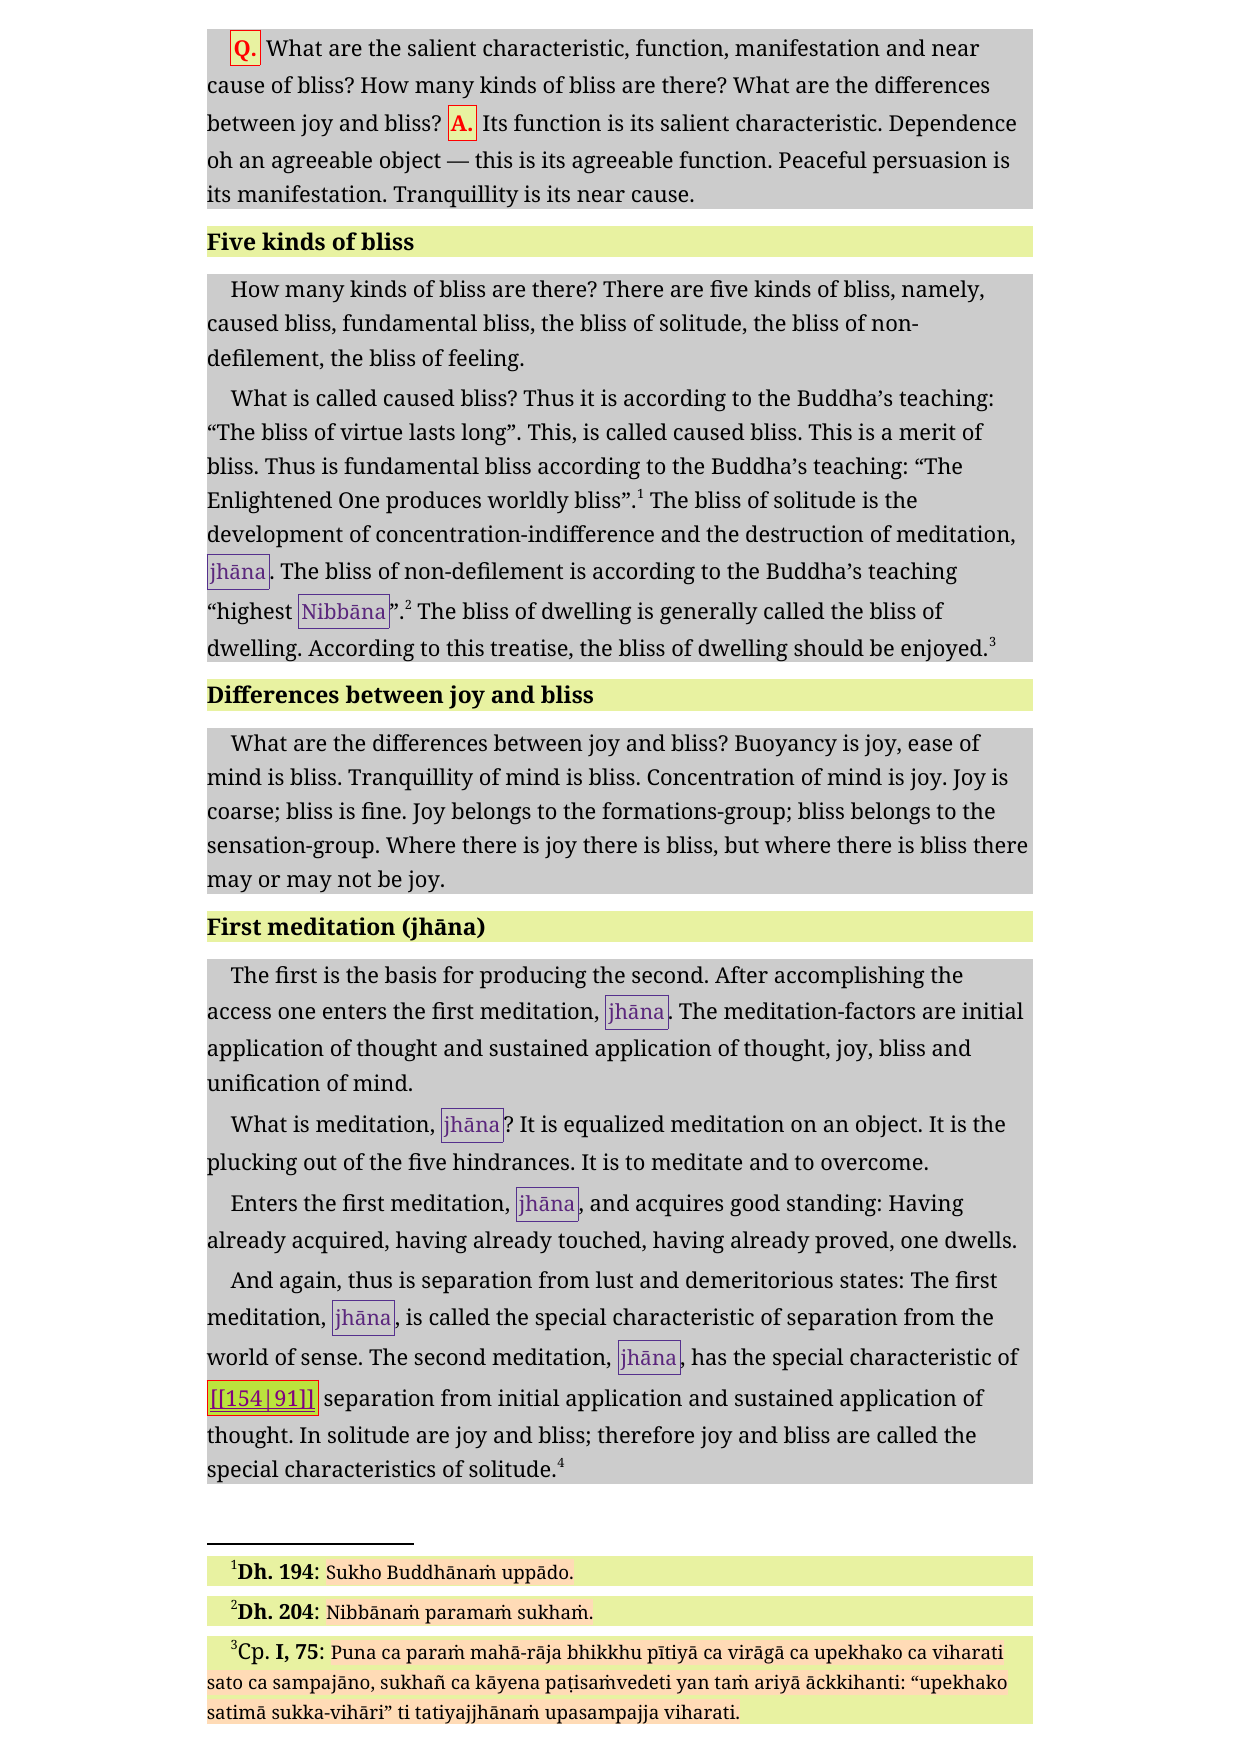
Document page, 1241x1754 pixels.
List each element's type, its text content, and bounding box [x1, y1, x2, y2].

text Dh. 204: Nibbānaṁ paramaṁ sukhaṁ. [207, 1596, 1033, 1626]
subtitle Differences between joy and bliss [207, 679, 1033, 711]
text Enters the first meditation, jhāna, and acquires good standing: Having already acquired, having already touched, having already proved, one dwells. [207, 1187, 1033, 1255]
text Cp. I, 75: Puna ca paraṁ mahā-rāja bhikkhu pītiyā ca virāgā ca upekhako ca viharati sato ca sampajāno, sukhañ ca kāyena paṭisaṁvedeti yan taṁ ariyā āckkihanti: “upekhako satimā sukka-vihāri” ti tatiyajjhānaṁ upasampajja viharati. [207, 1636, 1033, 1724]
text Q. What are the salient characteristic, function, manifestation and near cause of bliss? How many kinds of bliss are there? What are the differences between joy and bliss? A. Its function is its salient characteristic. Dependence oh an agreeable object — this is its agreeable function. Peaceful persuasion is its manifestation. Tranquillity is its near cause. [207, 29, 1033, 209]
text What are the differences between joy and bliss? Buoyancy is joy, ease of mind is bliss. Tranquillity of mind is bliss. Concentration of mind is joy. Joy is coarse; bliss is fine. Joy belongs to the formations-group; bliss belongs to the sensation-group. Where there is joy there is bliss, but where there is bliss there may or may not be joy. [207, 728, 1033, 894]
text Dh. 194: Sukho Buddhānaṁ uppādo. [207, 1556, 1033, 1586]
text The first is the basis for producing the second. After accomplishing the access one enters the first meditation, jhāna. The meditation-factors are initial application of thought and sustained application of thought, joy, bliss and unification of mind. [207, 959, 1033, 1097]
text And again, thus is separation from lust and demeritorious states: The first meditation, jhāna, is called the special characteristic of separation from the world of sense. The second meditation, jhāna, has the special characteristic of [[154|91]] separation from initial application and sustained application of thought. In solitude are joy and bliss; therefore joy and bliss are called the special characteristics of solitude. [207, 1266, 1033, 1484]
text How many kinds of bliss are there? There are five kinds of bliss, namely, caused bliss, fundamental bliss, the bliss of solitude, the bliss of non-defilement, the bliss of feeling. [207, 274, 1033, 372]
text What is meditation, jhāna? It is equalized meditation on an object. It is the plucking out of the five hindrances. It is to meditate and to overcome. [207, 1108, 1033, 1176]
subtitle First meditation (jhāna) [207, 911, 1033, 942]
text What is called caused bliss? Thus it is according to the Buddha’s teaching: “The bliss of virtue lasts long”. This, is called caused bliss. This is a merit of bliss. Thus is fundamental bliss according to the Buddha’s teaching: “The Enlightened One produces worldly bliss”. The bliss of solitude is the development of concentration-indifference and the destruction of meditation, jhāna. The bliss of non-defilement is according to the Buddha’s teaching “highest Nibbāna”. The bliss of dwelling is generally called the bliss of dwelling. According to this treatise, the bliss of dwelling should be enjoyed. [207, 383, 1033, 662]
subtitle Five kinds of bliss [207, 226, 1033, 257]
